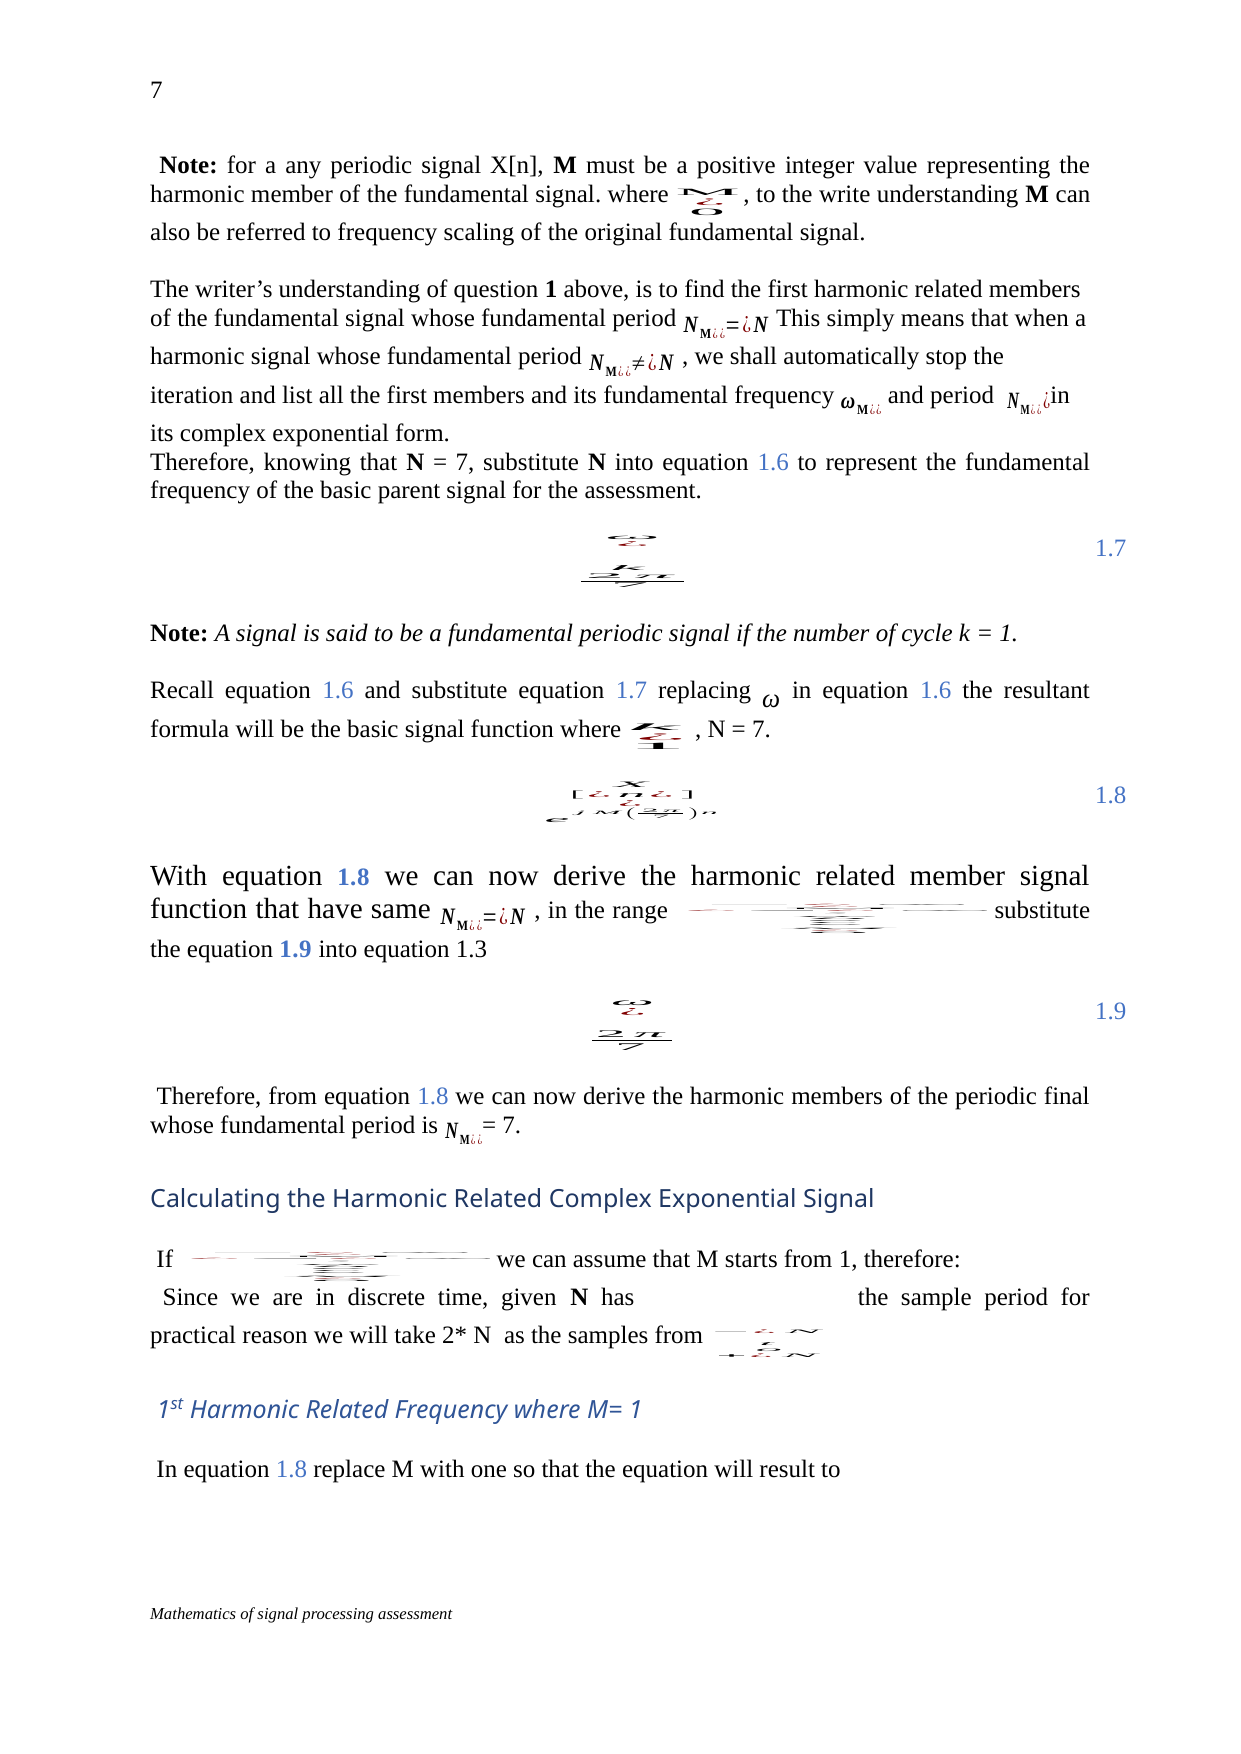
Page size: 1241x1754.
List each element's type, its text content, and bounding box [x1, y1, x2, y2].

text With equation 1.8 we can now derive the harmonic related member signal function that have same , in the range substitute the equation 1.9 into equation 1.3 [150, 858, 1090, 962]
table_header 1.7 [1084, 533, 1154, 618]
text If we can assume that M starts from 1, therefore: [150, 1244, 1090, 1282]
text Therefore, from equation 1.8 we can now derive the harmonic members of the periodic final whose fundamental period is = 7. [150, 1081, 1090, 1148]
text Note: A signal is said to be a fundamental periodic signal if the number of cycle k = 1. [150, 618, 1090, 647]
table_header [179, 996, 1083, 1081]
text Since we are in discrete time, given N has the sample period for practical reason we will take 2* N as the samples from [150, 1282, 1090, 1358]
table_header [150, 533, 179, 618]
table_header [179, 781, 1083, 824]
text Note: for a any periodic signal X[n], M must be a positive integer value representing the harmonic member of the fundamental signal. where , to the write understanding M can also be referred to frequency scaling of the original fundamental signal. [150, 150, 1090, 246]
table_header 1.8 [1084, 781, 1154, 824]
table_header 1.9 [1084, 996, 1154, 1081]
table_header [150, 996, 179, 1081]
text In equation 1.8 replace M with one so that the equation will result to [150, 1454, 1090, 1483]
table_header [179, 533, 1083, 618]
text The writer’s understanding of question 1 above, is to find the first harmonic related members of the fundamental signal whose fundamental period This simply means that when a harmonic signal whose fundamental period , we shall automatically stop the iteration and list all the first members and its fundamental frequency and period in its complex exponential form. [150, 274, 1090, 447]
text Recall equation 1.6 and substitute equation 1.7 replacing in equation 1.6 the resultant formula will be the basic signal function where , N = 7. [150, 675, 1090, 752]
subtitle Calculating the Harmonic Related Complex Exponential Signal [150, 1181, 1090, 1215]
table_header [150, 781, 179, 824]
subtitle 1st Harmonic Related Frequency where M= 1 [150, 1391, 1090, 1425]
text Therefore, knowing that N = 7, substitute N into equation 1.6 to represent the fundamental frequency of the basic parent signal for the assessment. [150, 447, 1090, 504]
